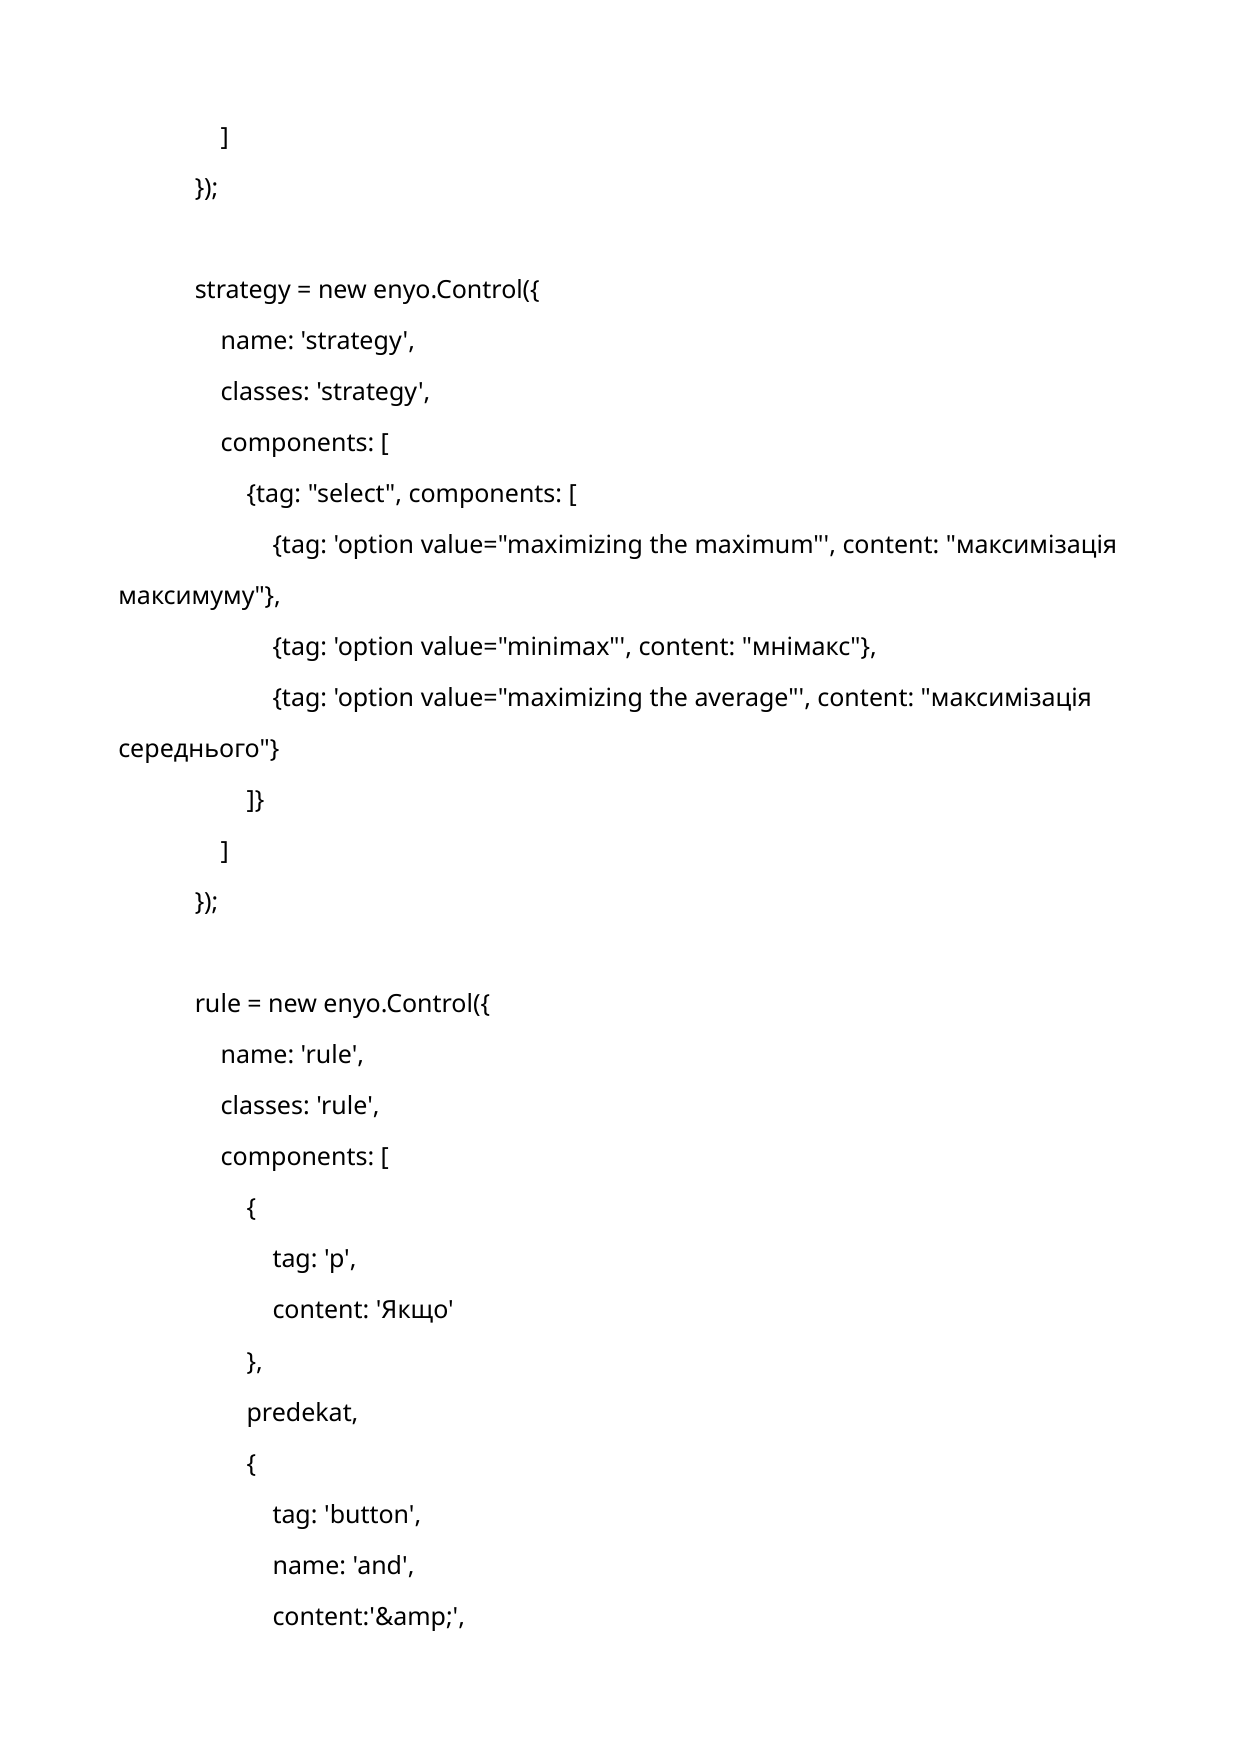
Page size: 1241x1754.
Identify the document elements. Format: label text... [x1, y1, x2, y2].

text rule = new enyo.Control({ [118, 986, 1181, 1020]
text }); [118, 169, 1181, 203]
text components: [ [118, 424, 1181, 458]
text tag: 'p', [118, 1241, 1181, 1275]
text {tag: 'option value="maximizing the average"', content: "максимізація середнього"} [118, 679, 1181, 765]
text {tag: "select", components: [ [118, 475, 1181, 509]
text components: [ [118, 1139, 1181, 1173]
text classes: 'strategy', [118, 373, 1181, 407]
text { [118, 1190, 1181, 1224]
text name: 'rule', [118, 1037, 1181, 1071]
text content:'&amp;', [118, 1598, 1181, 1632]
text name: 'strategy', [118, 322, 1181, 356]
text classes: 'rule', [118, 1088, 1181, 1122]
text content: 'Якщо' [118, 1292, 1181, 1326]
text }, [118, 1343, 1181, 1377]
text }); [118, 884, 1181, 918]
text predekat, [118, 1394, 1181, 1428]
text { [118, 1445, 1181, 1479]
text tag: 'button', [118, 1496, 1181, 1530]
text ] [118, 833, 1181, 867]
text ] [118, 118, 1181, 152]
text strategy = new enyo.Control({ [118, 271, 1181, 305]
text {tag: 'option value="minimax"', content: "мнімакс"}, [118, 628, 1181, 663]
text {tag: 'option value="maximizing the maximum"', content: "максимізація максимуму"}, [118, 526, 1181, 612]
text ]} [118, 782, 1181, 816]
text name: 'and', [118, 1547, 1181, 1581]
